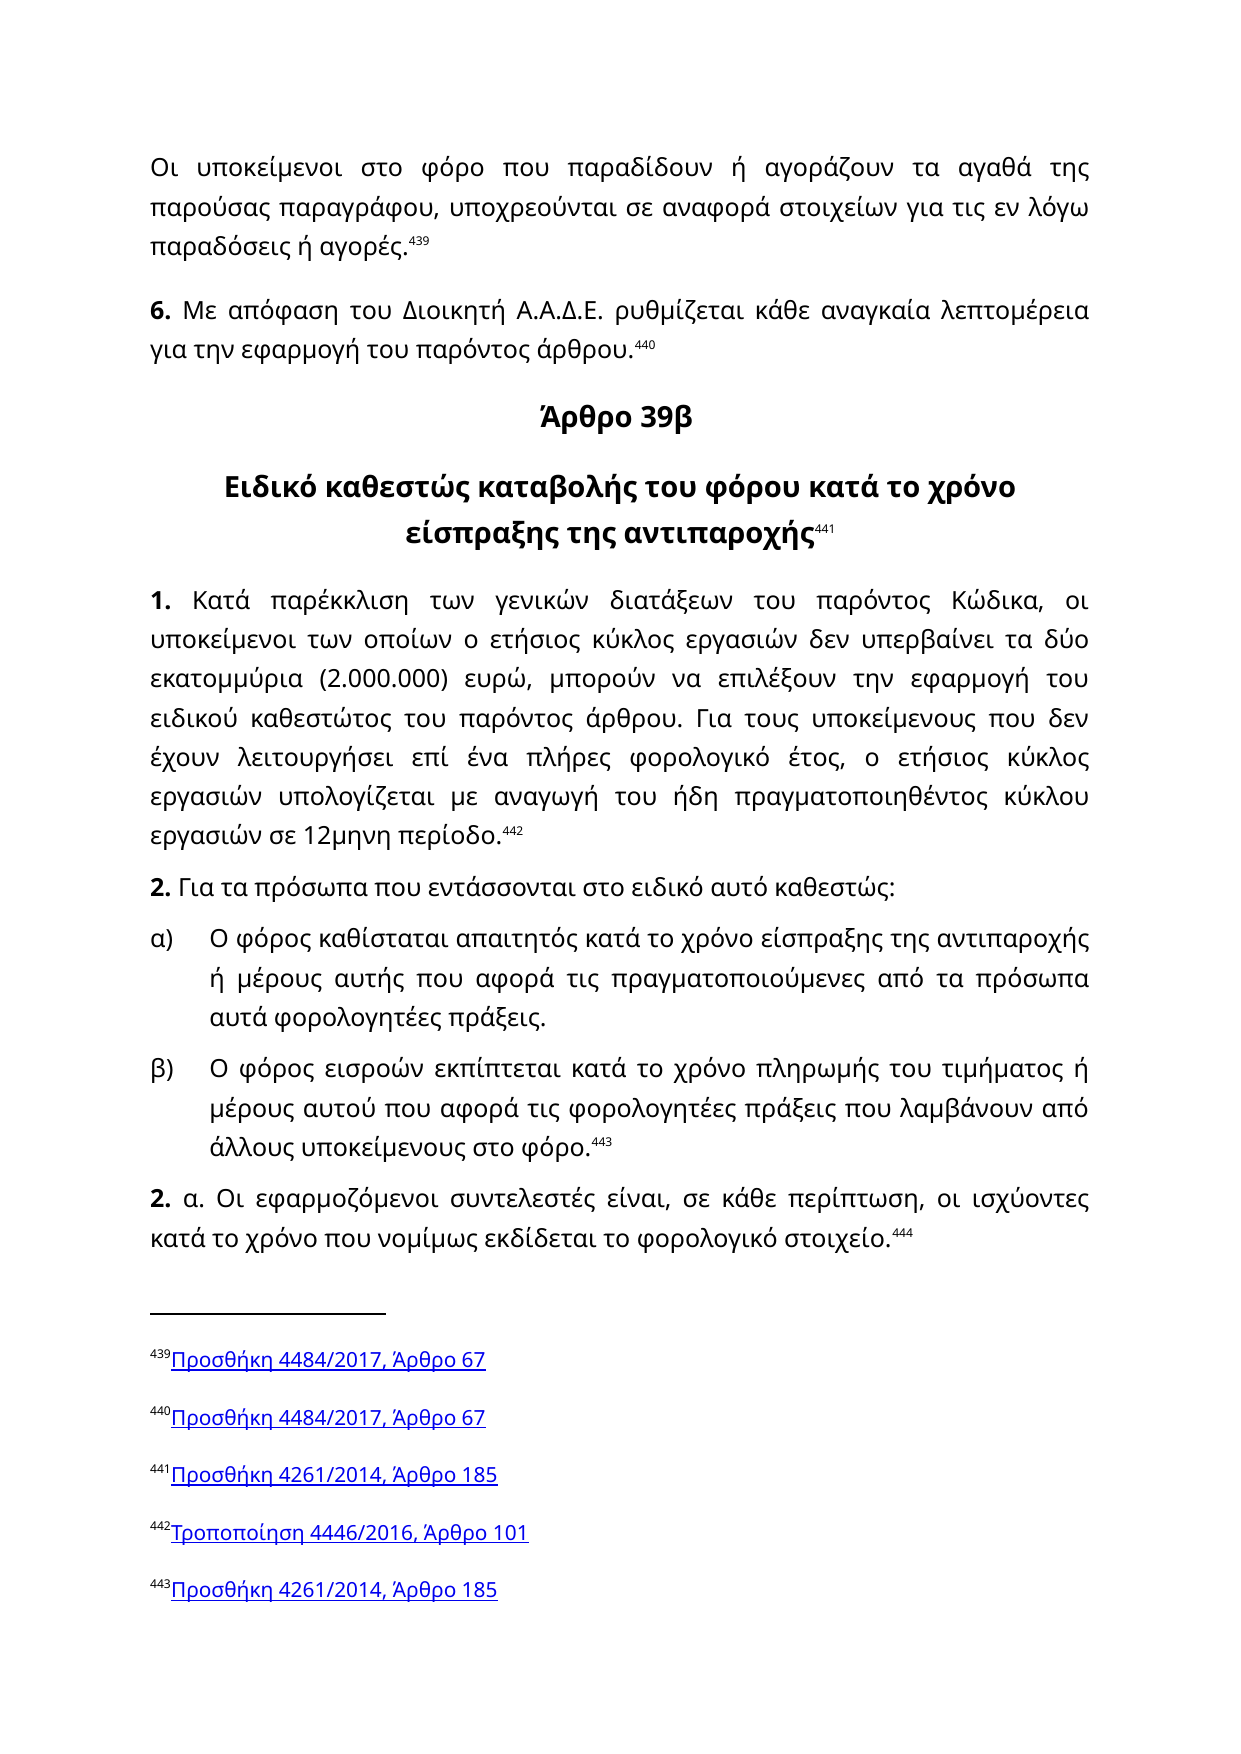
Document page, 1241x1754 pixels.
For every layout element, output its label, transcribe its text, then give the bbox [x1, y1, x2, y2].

text 2. Για τα πρόσωπα που εντάσσονται στο ειδικό αυτό καθεστώς: [150, 869, 1090, 903]
text 1. Κατά παρέκκλιση των γενικών διατάξεων του παρόντος Κώδικα, οι υποκείμενοι των οποίων ο ετήσιος κύκλος εργασιών δεν υπερβαίνει τα δύο εκατομμύρια (2.000.000) ευρώ, μπορούν να επιλέξουν την εφαρμογή του ειδικού καθεστώτος του παρόντος άρθρου. Για τους υποκείμενους που δεν έχουν λειτουργήσει επί ένα πλήρες φορολογικό έτος, ο ετήσιος κύκλος εργασιών υπολογίζεται με αναγωγή του ήδη πραγματοποιηθέντος κύκλου εργασιών σε 12μηνη περίοδο. [150, 583, 1090, 852]
text Προσθήκη 4484/2017, Άρθρο 67 [150, 1345, 1090, 1373]
list α) Ο φόρος καθίσταται απαιτητός κατά το χρόνο είσπραξης της αντιπαροχής ή μέρους αυτής που αφορά τις πραγματοποιούμενες από τα πρόσωπα αυτά φορολογητέες πράξεις. [150, 921, 1090, 1033]
text Οι υποκείµενοι στο φόρο που παραδίδουν ή αγοράζουν τα αγαθά της παρούσας παραγράφου, υποχρεούνται σε αναφορά στοιχείων για τις εν λόγω παραδόσεις ή αγορές. [150, 150, 1090, 262]
text Προσθήκη 4484/2017, Άρθρο 67 [150, 1403, 1090, 1431]
subtitle Ειδικό καθεστώς καταβολής του φόρου κατά το χρόνο είσπραξης της αντιπαροχής [150, 466, 1090, 552]
text 2. α. Οι εφαρμοζόμενοι συντελεστές είναι, σε κάθε περίπτωση, οι ισχύοντες κατά το χρόνο που νομίμως εκδίδεται το φορολογικό στοιχείο. [150, 1181, 1090, 1254]
text Προσθήκη 4261/2014, Άρθρο 185 [150, 1460, 1090, 1489]
text 6. Με απόφαση του Διοικητή Α.Α.Δ.Ε. ρυθµίζεται κάθε αναγκαία λεπτοµέρεια για την εφαρµογή του παρόντος άρθρου. [150, 292, 1090, 366]
text Προσθήκη 4261/2014, Άρθρο 185 [150, 1576, 1090, 1604]
list β) Ο φόρος εισροών εκπίπτεται κατά το χρόνο πληρωμής του τιμήματος ή μέρους αυτού που αφορά τις φορολογητέες πράξεις που λαμβάνουν από άλλους υποκείμενους στο φόρο. [150, 1051, 1090, 1163]
subtitle Άρθρο 39β [150, 396, 1090, 436]
text Τροποποίηση 4446/2016, Άρθρο 101 [150, 1518, 1090, 1546]
